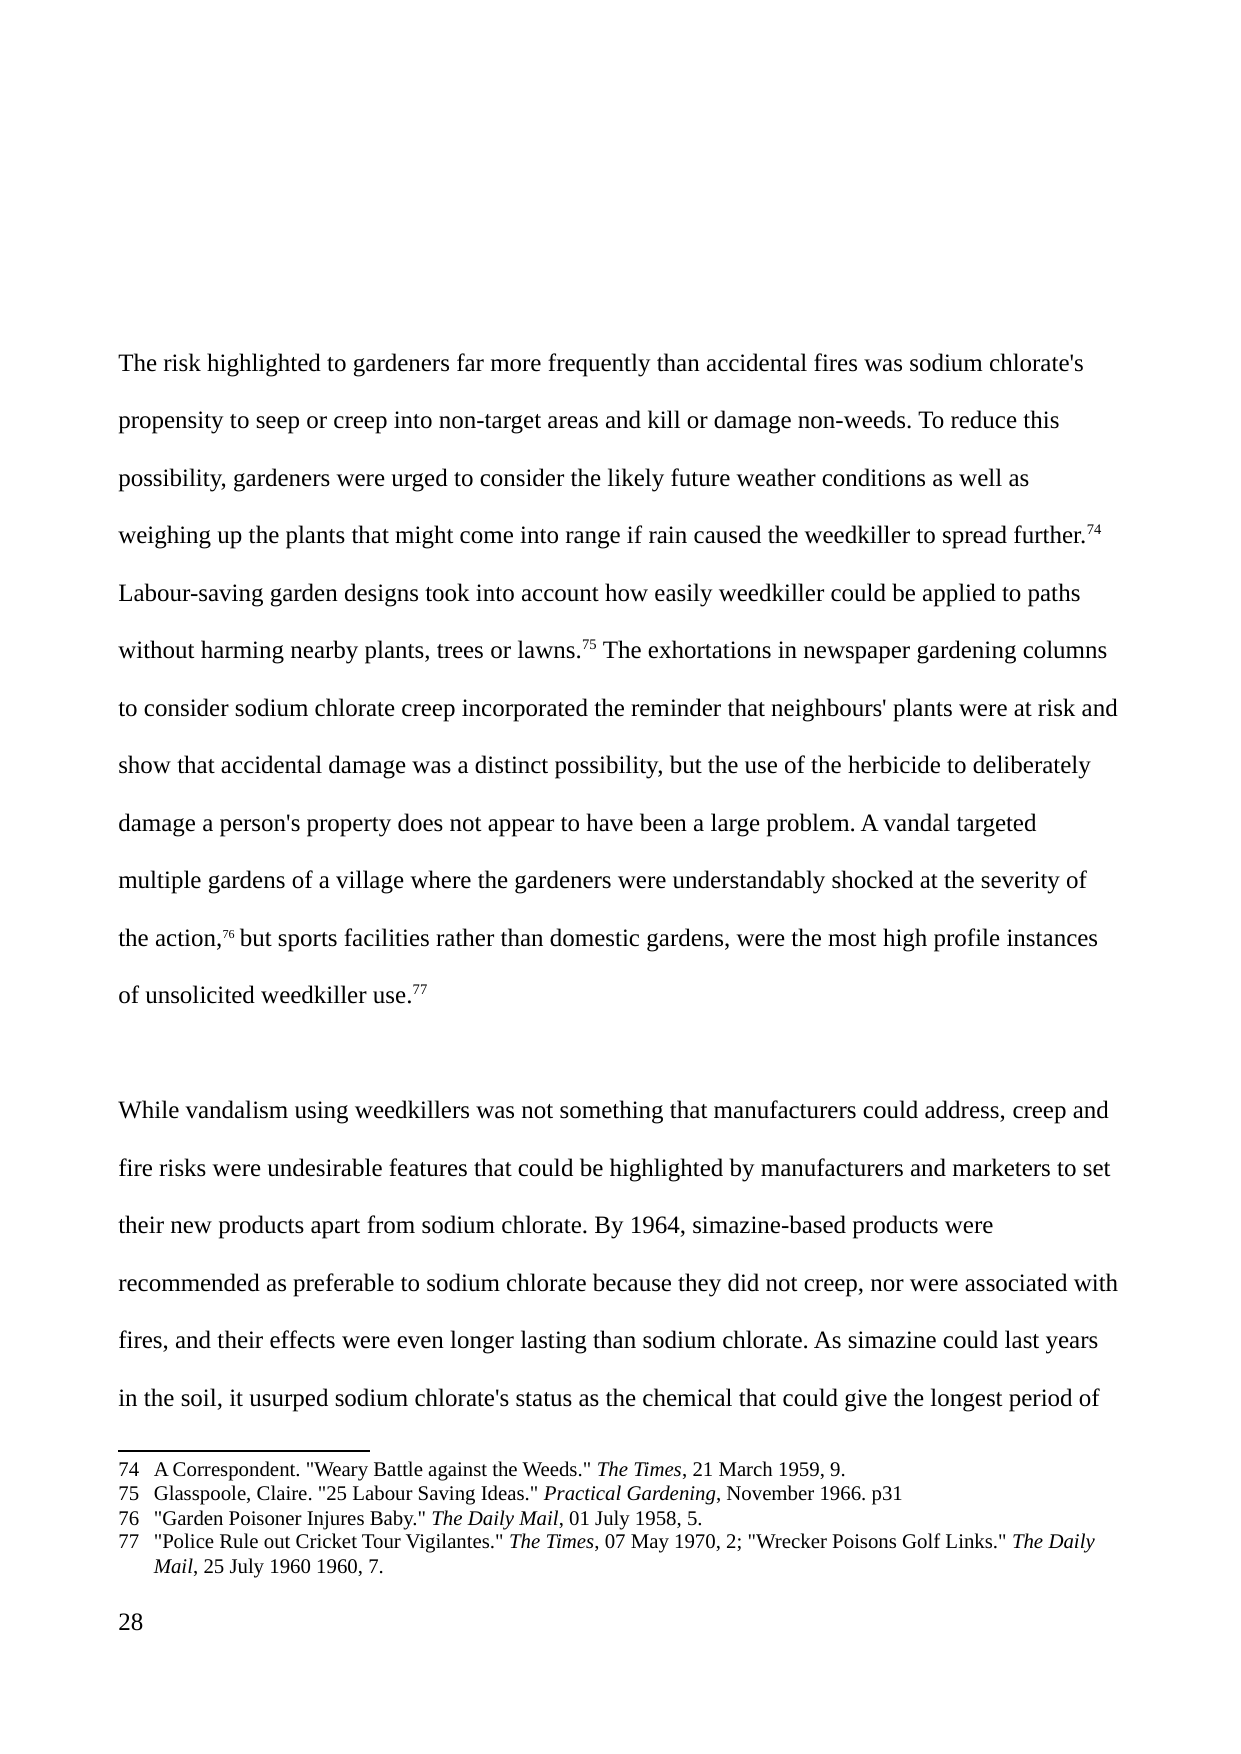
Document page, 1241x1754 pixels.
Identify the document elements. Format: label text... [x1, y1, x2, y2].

text The risk highlighted to gardeners far more frequently than accidental fires was sodium chlorate's propensity to seep or creep into non-target areas and kill or damage non-weeds. To reduce this possibility, gardeners were urged to consider the likely future weather conditions as well as weighing up the plants that might come into range if rain caused the weedkiller to spread further. Labour-saving garden designs took into account how easily weedkiller could be applied to paths without harming nearby plants, trees or lawns. The exhortations in newspaper gardening columns to consider sodium chlorate creep incorporated the reminder that neighbours' plants were at risk and show that accidental damage was a distinct possibility, but the use of the herbicide to deliberately damage a person's property does not appear to have been a large problem. A vandal targeted multiple gardens of a village where the gardeners were understandably shocked at the severity of the action, but sports facilities rather than domestic gardens, were the most high profile instances of unsolicited weedkiller use. [118, 348, 1122, 1009]
text While vandalism using weedkillers was not something that manufacturers could address, creep and fire risks were undesirable features that could be highlighted by manufacturers and marketers to set their new products apart from sodium chlorate. By 1964, simazine-based products were recommended as preferable to sodium chlorate because they did not creep, nor were associated with fires, and their effects were even longer lasting than sodium chlorate. As simazine could last years in the soil, it usurped sodium chlorate's status as the chemical that could give the longest period of [118, 1096, 1122, 1412]
text Glasspoole, Claire. "25 Labour Saving Ideas." Practical Gardening, November 1966. p31 [118, 1481, 1122, 1505]
text A Correspondent. "Weary Battle against the Weeds." The Times, 21 March 1959, 9. [118, 1457, 1122, 1481]
text "Police Rule out Cricket Tour Vigilantes." The Times, 07 May 1970, 2; "Wrecker Poisons Golf Links." The Daily Mail, 25 July 1960 1960, 7. [118, 1529, 1122, 1578]
text "Garden Poisoner Injures Baby." The Daily Mail, 01 July 1958, 5. [118, 1505, 1122, 1529]
